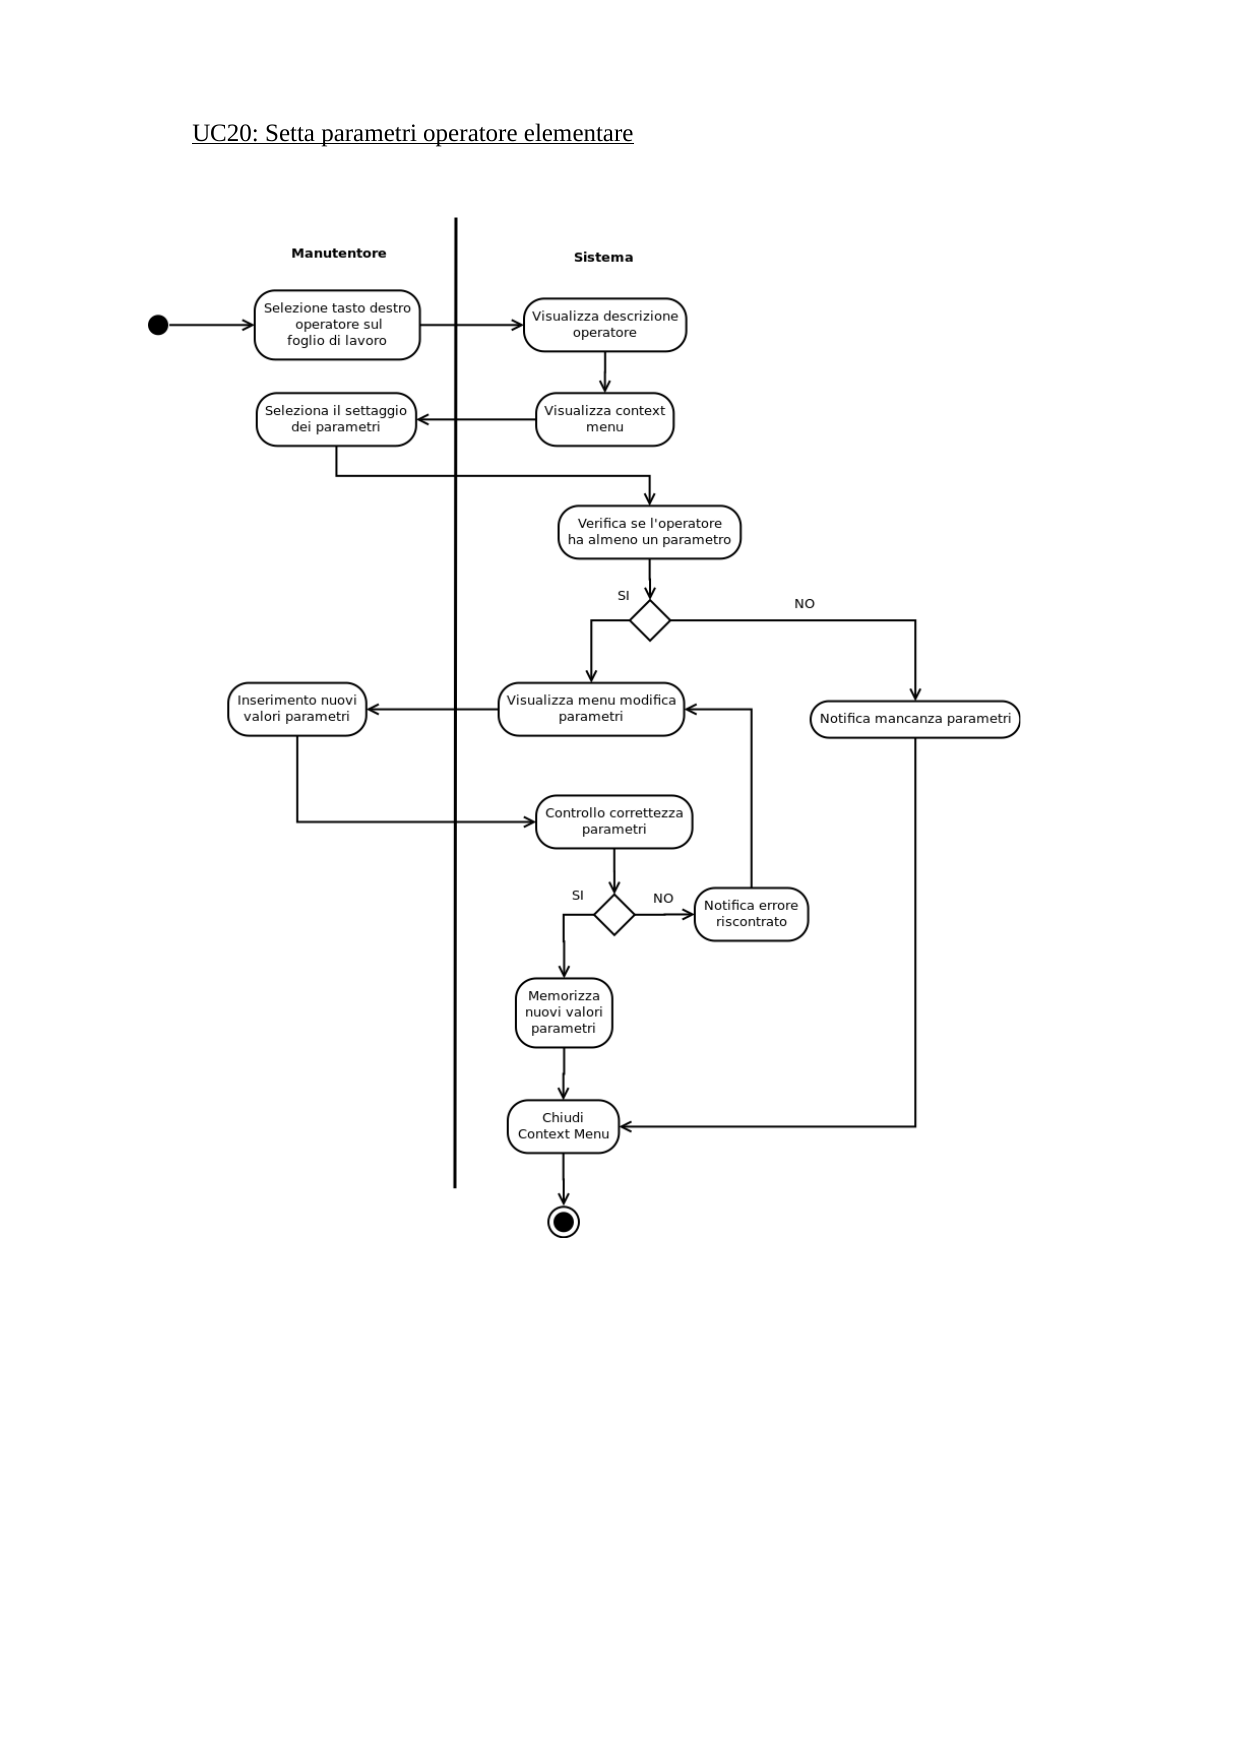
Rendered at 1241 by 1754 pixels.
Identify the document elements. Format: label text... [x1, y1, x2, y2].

text UC20: Setta parametri operatore elementare [118, 118, 1122, 147]
picture [147, 216, 1021, 1238]
